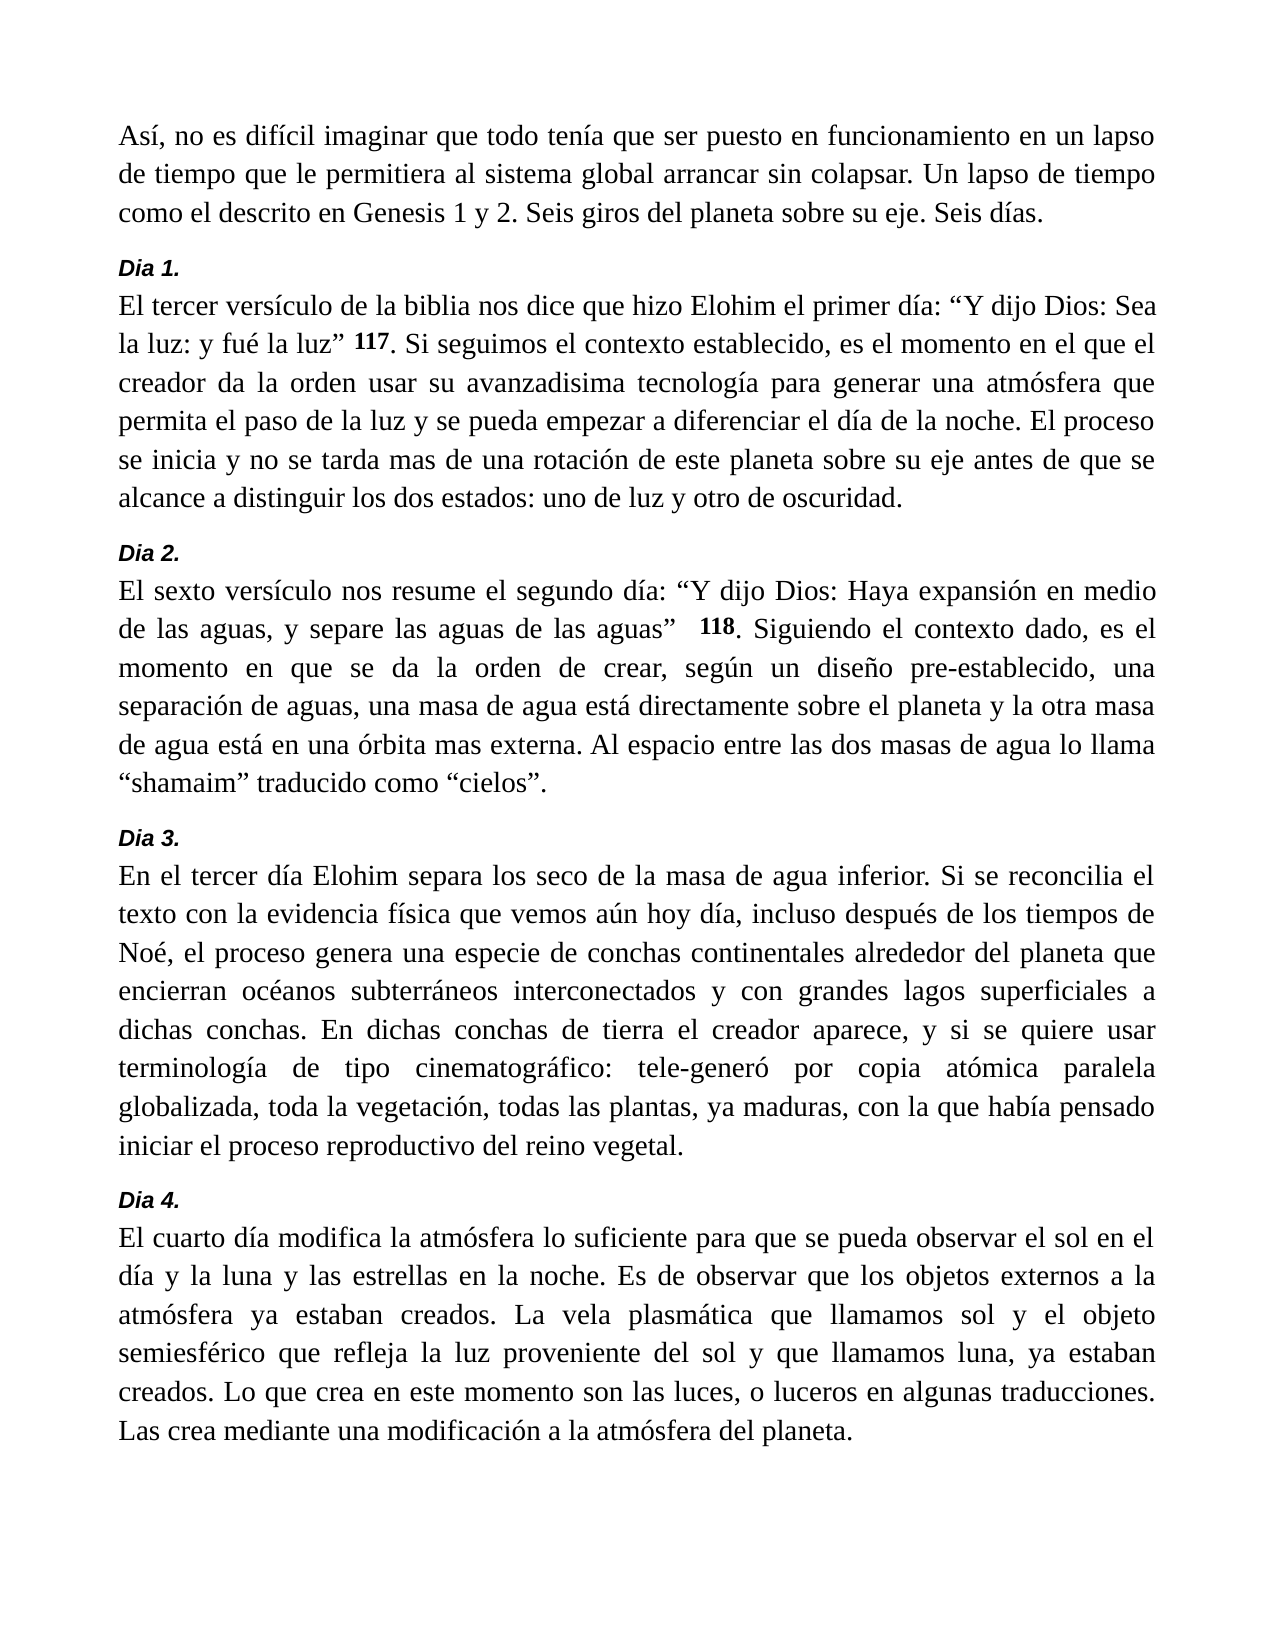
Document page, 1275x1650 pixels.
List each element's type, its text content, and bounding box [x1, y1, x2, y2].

subtitle Dia 3. [118, 825, 1157, 852]
subtitle Dia 4. [118, 1187, 1157, 1214]
text En el tercer día Elohim separa los seco de la masa de agua inferior. Si se reconcilia el texto con la evidencia física que vemos aún hoy día, incluso después de los tiempos de Noé, el proceso genera una especie de conchas continentales alrededor del planeta que encierran océanos subterráneos interconectados y con grandes lagos superficiales a dichas conchas. En dichas conchas de tierra el creador aparece, y si se quiere usar terminología de tipo cinematográfico: tele-generó por copia atómica paralela globalizada, toda la vegetación, todas las plantas, ya maduras, con la que había pensado iniciar el proceso reproductivo del reino vegetal. [118, 858, 1157, 1161]
text Así, no es difícil imaginar que todo tenía que ser puesto en funcionamiento en un lapso de tiempo que le permitiera al sistema global arrancar sin colapsar. Un lapso de tiempo como el descrito en Genesis 1 y 2. Seis giros del planeta sobre su eje. Seis días. [118, 118, 1157, 229]
text El sexto versículo nos resume el segundo día: “Y dijo Dios: Haya expansión en medio de las aguas, y separe las aguas de las aguas” . Siguiendo el contexto dado, es el momento en que se da la orden de crear, según un diseño pre-establecido, una separación de aguas, una masa de agua está directamente sobre el planeta y la otra masa de agua está en una órbita mas externa. Al espacio entre las dos masas de agua lo llama “shamaim” traducido como “cielos”. [118, 573, 1157, 799]
text El tercer versículo de la biblia nos dice que hizo Elohim el primer día: “Y dijo Dios: Sea la luz: y fué la luz” . Si seguimos el contexto establecido, es el momento en el que el creador da la orden usar su avanzadisima tecnología para generar una atmósfera que permita el paso de la luz y se pueda empezar a diferenciar el día de la noche. El proceso se inicia y no se tarda mas de una rotación de este planeta sobre su eje antes de que se alcance a distinguir los dos estados: uno de luz y otro de oscuridad. [118, 288, 1157, 514]
text El cuarto día modifica la atmósfera lo suficiente para que se pueda observar el sol en el día y la luna y las estrellas en la noche. Es de observar que los objetos externos a la atmósfera ya estaban creados. La vela plasmática que llamamos sol y el objeto semiesférico que refleja la luz proveniente del sol y que llamamos luna, ya estaban creados. Lo que crea en este momento son las luces, o luceros en algunas traducciones. Las crea mediante una modificación a la atmósfera del planeta. [118, 1220, 1157, 1446]
subtitle Dia 2. [118, 540, 1157, 566]
subtitle Dia 1. [118, 254, 1157, 281]
